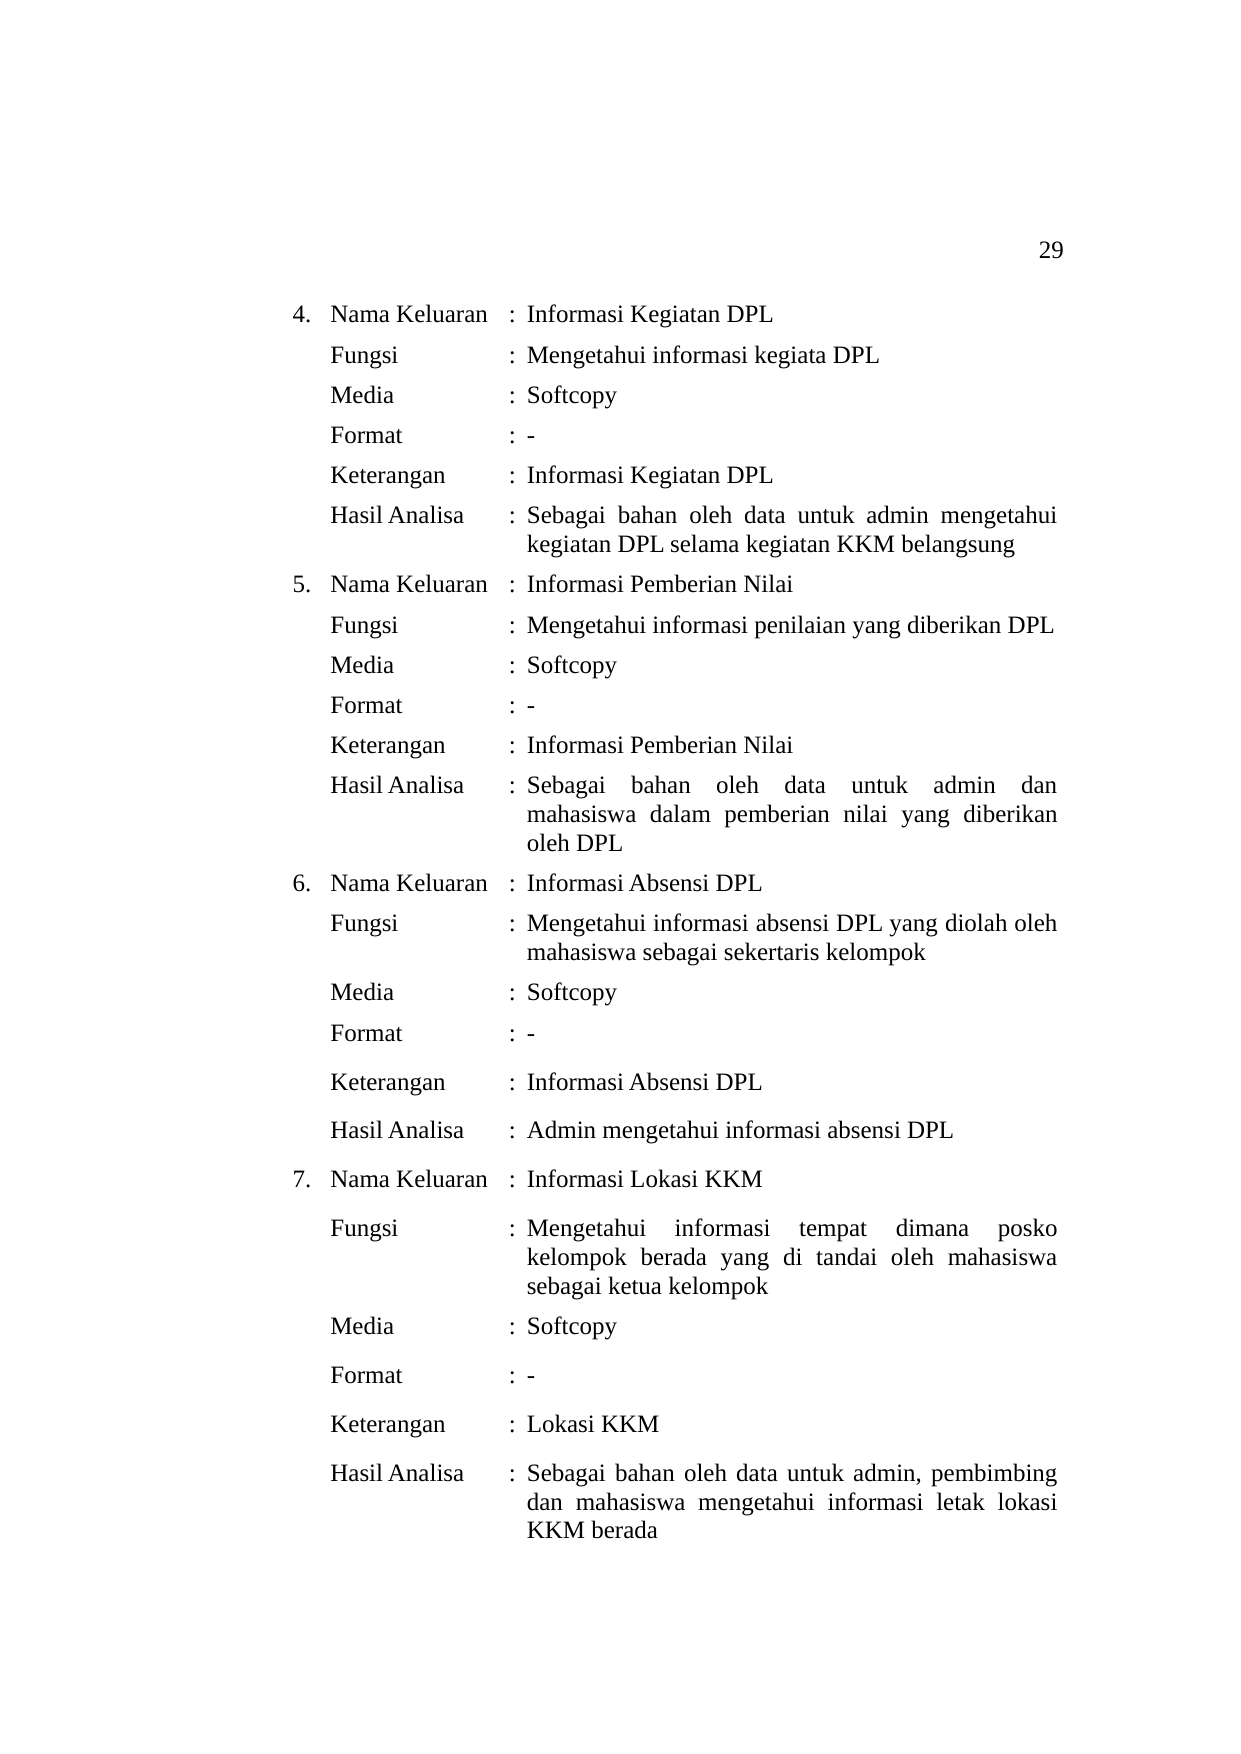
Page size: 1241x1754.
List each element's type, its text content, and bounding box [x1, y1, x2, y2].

table_cell Media [325, 972, 503, 1012]
table_cell Format [325, 1354, 503, 1403]
table_cell Informasi Absensi DPL [521, 863, 1063, 903]
table_cell Mengetahui informasi penilaian yang diberikan DPL [521, 604, 1063, 644]
table_cell Sebagai bahan oleh data untuk admin mengetahui kegiatan DPL selama kegiatan KKM belangsung [521, 495, 1063, 564]
table_cell Keterangan [325, 1403, 503, 1452]
table_cell - [521, 414, 1063, 454]
table_cell Nama Keluaran [325, 1159, 503, 1208]
table_cell [286, 414, 324, 454]
table_cell Fungsi [325, 334, 503, 374]
table_cell : [503, 1403, 521, 1452]
table_cell : [503, 495, 521, 564]
table_cell [286, 1208, 324, 1305]
table_cell [286, 903, 324, 972]
table_cell Format [325, 684, 503, 724]
table_cell : [503, 644, 521, 684]
table_cell [286, 1061, 324, 1110]
table_cell Mengetahui informasi kegiata DPL [521, 334, 1063, 374]
table_cell Informasi Absensi DPL [521, 1061, 1063, 1110]
table_cell Informasi Lokasi KKM [521, 1159, 1063, 1208]
table_cell [286, 1110, 324, 1159]
table_cell [286, 374, 324, 414]
table_cell : [503, 1354, 521, 1403]
table_cell - [521, 1012, 1063, 1061]
table_cell : [503, 765, 521, 862]
table_cell Hasil Analisa [325, 495, 503, 564]
table_cell : [503, 1208, 521, 1305]
table_cell Hasil Analisa [325, 1452, 503, 1550]
table_cell 6. [286, 863, 324, 903]
table_cell Format [325, 414, 503, 454]
table_cell [286, 334, 324, 374]
table_cell Lokasi KKM [521, 1403, 1063, 1452]
table_cell [286, 725, 324, 765]
table_cell : [503, 604, 521, 644]
table_cell : [503, 1110, 521, 1159]
table_cell [286, 1012, 324, 1061]
table_cell [286, 604, 324, 644]
table_cell Keterangan [325, 1061, 503, 1110]
table_cell Hasil Analisa [325, 1110, 503, 1159]
table_cell [286, 765, 324, 862]
table_cell Informasi Kegiatan DPL [521, 455, 1063, 495]
table_cell - [521, 1354, 1063, 1403]
table_cell : [503, 863, 521, 903]
table_cell [286, 644, 324, 684]
table_cell : [503, 1061, 521, 1110]
table_cell Sebagai bahan oleh data untuk admin dan mahasiswa dalam pemberian nilai yang diberikan oleh DPL [521, 765, 1063, 862]
table_header 4. [286, 294, 324, 334]
table_header Informasi Kegiatan DPL [521, 294, 1063, 334]
table_header : [503, 294, 521, 334]
table_cell Nama Keluaran [325, 863, 503, 903]
table_cell [286, 1354, 324, 1403]
table_cell Media [325, 644, 503, 684]
table_cell : [503, 684, 521, 724]
table_cell : [503, 334, 521, 374]
table_cell [286, 455, 324, 495]
table_cell : [503, 1159, 521, 1208]
table_cell [286, 1452, 324, 1550]
table_cell : [503, 564, 521, 604]
table_cell [286, 1403, 324, 1452]
table_cell - [521, 684, 1063, 724]
table_cell Keterangan [325, 455, 503, 495]
table_cell Softcopy [521, 374, 1063, 414]
table_cell : [503, 903, 521, 972]
table_cell : [503, 1305, 521, 1354]
table_cell Keterangan [325, 725, 503, 765]
table_cell : [503, 1452, 521, 1550]
table_cell Softcopy [521, 972, 1063, 1012]
table_cell : [503, 1012, 521, 1061]
table_cell Mengetahui informasi tempat dimana posko kelompok berada yang di tandai oleh mahasiswa sebagai ketua kelompok [521, 1208, 1063, 1305]
table_cell Nama Keluaran [325, 564, 503, 604]
table_cell Format [325, 1012, 503, 1061]
table_cell Informasi Pemberian Nilai [521, 564, 1063, 604]
table_header Nama Keluaran [325, 294, 503, 334]
table_cell : [503, 455, 521, 495]
table_cell : [503, 374, 521, 414]
table_cell [286, 1305, 324, 1354]
table_cell Media [325, 374, 503, 414]
table_cell 7. [286, 1159, 324, 1208]
table_cell Softcopy [521, 644, 1063, 684]
table_cell Media [325, 1305, 503, 1354]
table_cell Sebagai bahan oleh data untuk admin, pembimbing dan mahasiswa mengetahui informasi letak lokasi KKM berada [521, 1452, 1063, 1550]
table_cell Softcopy [521, 1305, 1063, 1354]
table_cell [286, 495, 324, 564]
table_cell Fungsi [325, 604, 503, 644]
table_cell : [503, 725, 521, 765]
table_cell : [503, 414, 521, 454]
table_cell Admin mengetahui informasi absensi DPL [521, 1110, 1063, 1159]
table_cell Fungsi [325, 903, 503, 972]
table_cell Fungsi [325, 1208, 503, 1305]
table_cell [286, 684, 324, 724]
table_cell Informasi Pemberian Nilai [521, 725, 1063, 765]
table_cell Mengetahui informasi absensi DPL yang diolah oleh mahasiswa sebagai sekertaris kelompok [521, 903, 1063, 972]
table_cell 5. [286, 564, 324, 604]
table_cell : [503, 972, 521, 1012]
table_cell Hasil Analisa [325, 765, 503, 862]
table_cell [286, 972, 324, 1012]
